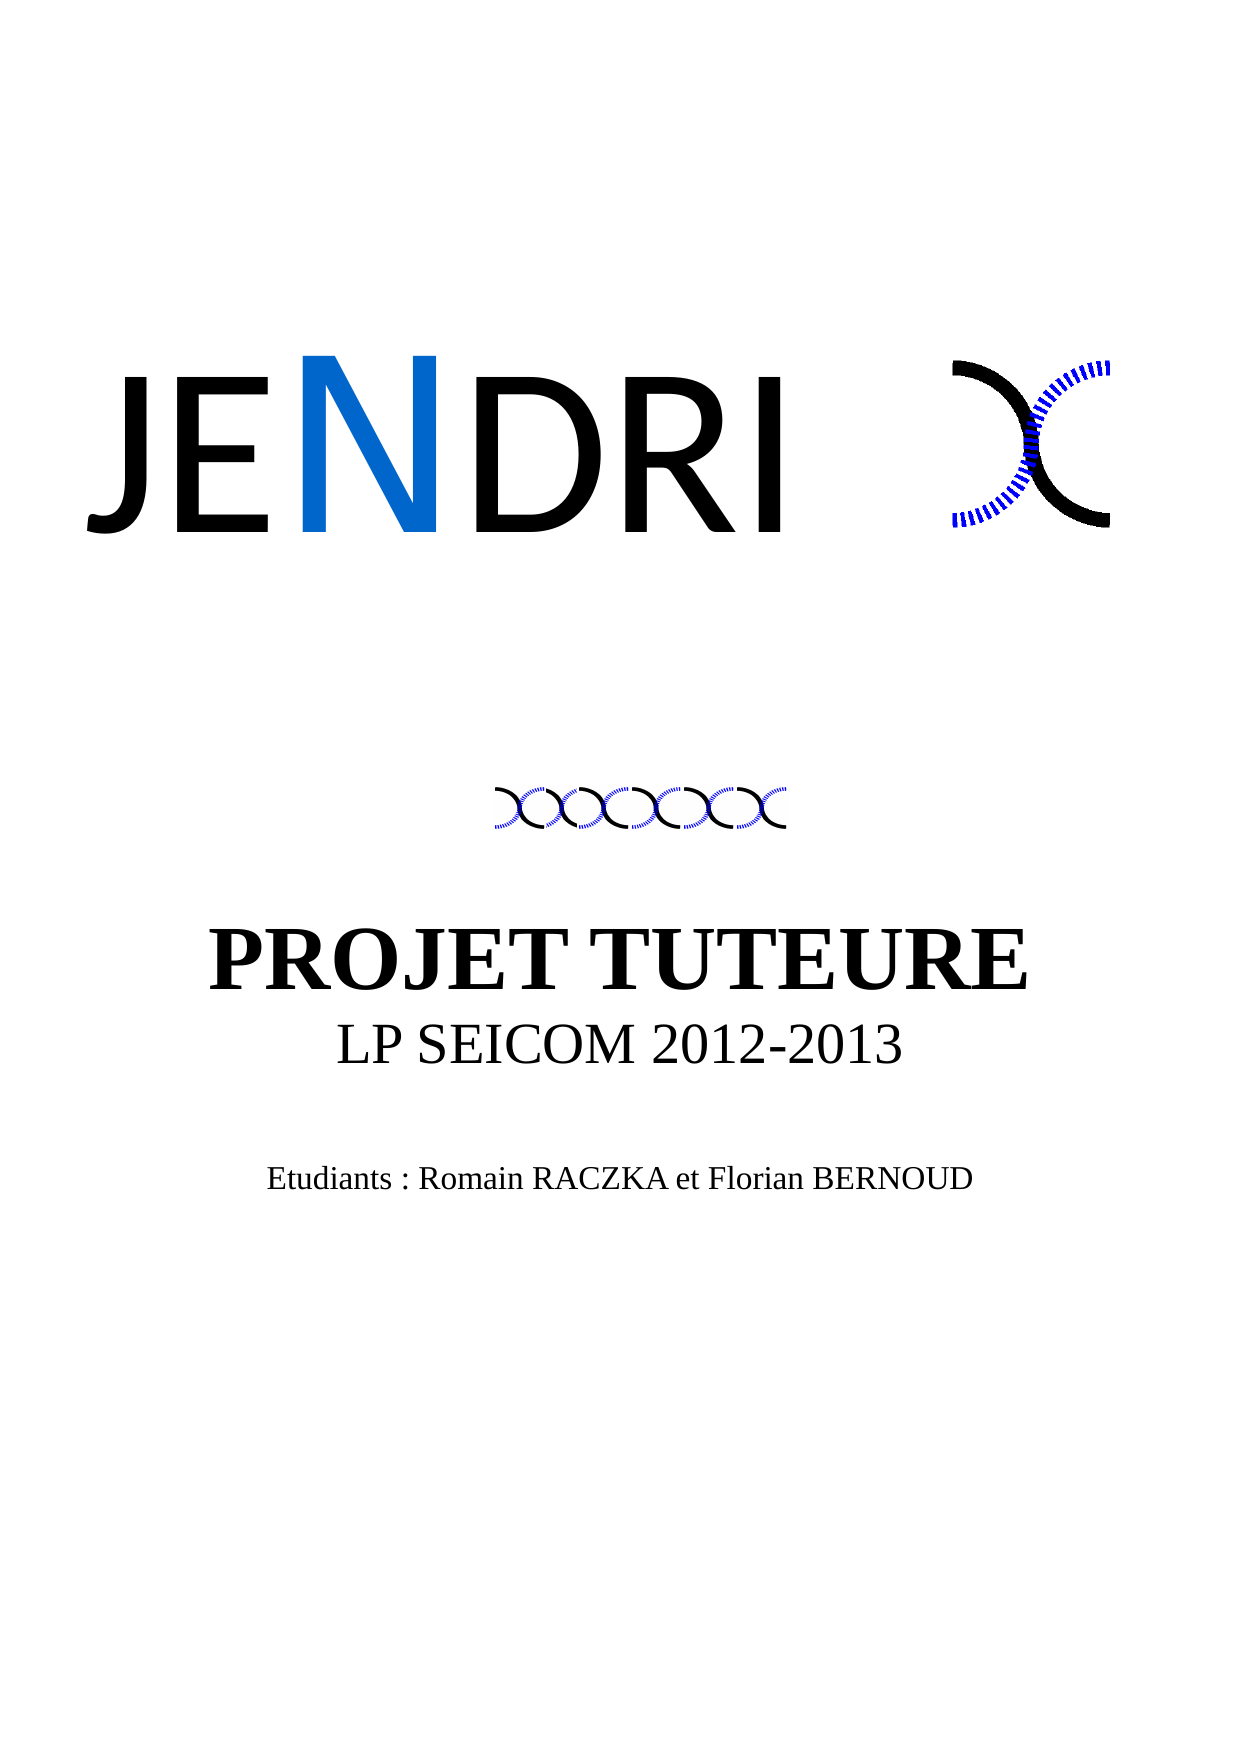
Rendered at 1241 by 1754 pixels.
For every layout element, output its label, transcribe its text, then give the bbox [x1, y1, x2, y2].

picture [493, 785, 788, 830]
picture [946, 352, 1116, 532]
text Etudiants : Romain RACZKA et Florian BERNOUD [118, 1158, 1122, 1196]
text PROJET TUTEURE [118, 904, 1122, 1009]
text LP SEICOM 2012-2013 [118, 1009, 1122, 1076]
